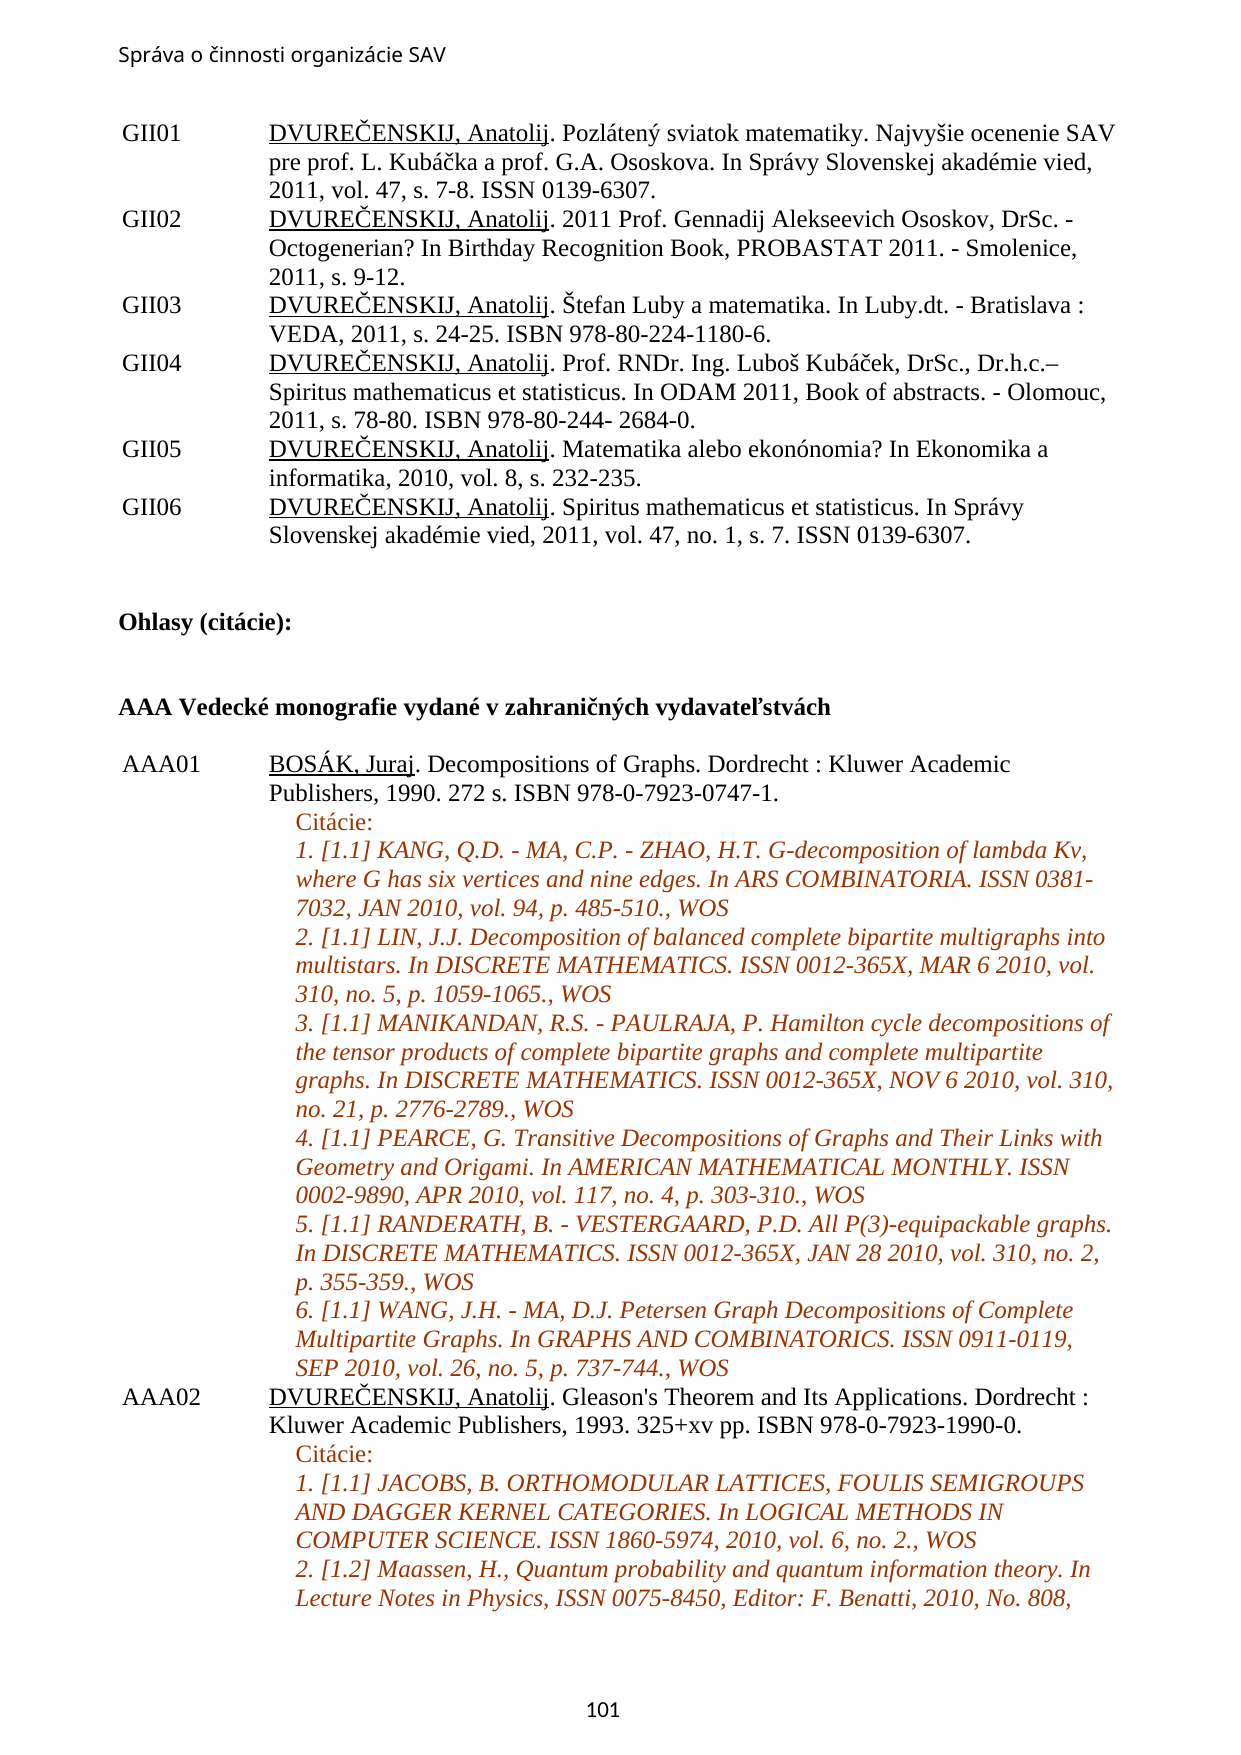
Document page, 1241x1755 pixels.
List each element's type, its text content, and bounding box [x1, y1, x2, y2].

text Citácie: [295, 1439, 1122, 1468]
text Ohlasy (citácie): [118, 549, 1122, 692]
table_cell GII06 [122, 492, 269, 549]
table_cell DVUREČENSKIJ, Anatolij. Prof. RNDr. Ing. Luboš Kubáček, DrSc., Dr.h.c.– Spiritus mathematicus et statisticus. In ODAM 2011, Book of abstracts. - Olomouc, 2011, s. 78-80. ISBN 978-80-244- 2684-0. [269, 348, 1122, 434]
text 5. [1.1] RANDERATH, B. - VESTERGAARD, P.D. All P(3)-equipackable graphs. In DISCRETE MATHEMATICS. ISSN 0012-365X, JAN 28 2010, vol. 310, no. 2, p. 355-359., WOS [295, 1209, 1122, 1295]
table_cell DVUREČENSKIJ, Anatolij. Matematika alebo ekonónomia? In Ekonomika a informatika, 2010, vol. 8, s. 232-235. [269, 434, 1122, 492]
table_header AAA02 [122, 1382, 269, 1439]
text 4. [1.1] PEARCE, G. Transitive Decompositions of Graphs and Their Links with Geometry and Origami. In AMERICAN MATHEMATICAL MONTHLY. ISSN 0002-9890, APR 2010, vol. 117, no. 4, p. 303-310., WOS [295, 1123, 1122, 1209]
text Citácie: [295, 807, 1122, 835]
table_header GII01 [122, 118, 269, 204]
text 1. [1.1] KANG, Q.D. - MA, C.P. - ZHAO, H.T. G-decomposition of lambda Kv, where G has six vertices and nine edges. In ARS COMBINATORIA. ISSN 0381-7032, JAN 2010, vol. 94, p. 485-510., WOS [295, 835, 1122, 922]
table_header DVUREČENSKIJ, Anatolij. Pozlátený sviatok matematiky. Najvyšie ocenenie SAV pre prof. L. Kubáčka a prof. G.A. Ososkova. In Správy Slovenskej akadémie vied, 2011, vol. 47, s. 7-8. ISSN 0139-6307. [269, 118, 1122, 204]
table_header DVUREČENSKIJ, Anatolij. Gleason's Theorem and Its Applications. Dordrecht : Kluwer Academic Publishers, 1993. 325+xv pp. ISBN 978-0-7923-1990-0. [269, 1382, 1122, 1439]
text AAA Vedecké monografie vydané v zahraničných vydavateľstvách [118, 692, 1122, 749]
table_cell GII03 [122, 291, 269, 348]
text 3. [1.1] MANIKANDAN, R.S. - PAULRAJA, P. Hamilton cycle decompositions of the tensor products of complete bipartite graphs and complete multipartite graphs. In DISCRETE MATHEMATICS. ISSN 0012-365X, NOV 6 2010, vol. 310, no. 21, p. 2776-2789., WOS [295, 1008, 1122, 1123]
table_cell DVUREČENSKIJ, Anatolij. 2011 Prof. Gennadij Alekseevich Ososkov, DrSc. - Octogenerian? In Birthday Recognition Book, PROBASTAT 2011. - Smolenice, 2011, s. 9-12. [269, 204, 1122, 291]
text 2. [1.2] Maassen, H., Quantum probability and quantum information theory. In Lecture Notes in Physics, ISSN 0075-8450, Editor: F. Benatti, 2010, No. 808, [295, 1554, 1122, 1612]
text 6. [1.1] WANG, J.H. - MA, D.J. Petersen Graph Decompositions of Complete Multipartite Graphs. In GRAPHS AND COMBINATORICS. ISSN 0911-0119, SEP 2010, vol. 26, no. 5, p. 737-744., WOS [295, 1295, 1122, 1382]
text 1. [1.1] JACOBS, B. ORTHOMODULAR LATTICES, FOULIS SEMIGROUPS AND DAGGER KERNEL CATEGORIES. In LOGICAL METHODS IN COMPUTER SCIENCE. ISSN 1860-5974, 2010, vol. 6, no. 2., WOS [295, 1468, 1122, 1554]
table_cell GII04 [122, 348, 269, 434]
table_header BOSÁK, Juraj. Decompositions of Graphs. Dordrecht : Kluwer Academic Publishers, 1990. 272 s. ISBN 978-0-7923-0747-1. [269, 749, 1122, 807]
table_header AAA01 [122, 749, 269, 807]
text 2. [1.1] LIN, J.J. Decomposition of balanced complete bipartite multigraphs into multistars. In DISCRETE MATHEMATICS. ISSN 0012-365X, MAR 6 2010, vol. 310, no. 5, p. 1059-1065., WOS [295, 922, 1122, 1008]
table_cell DVUREČENSKIJ, Anatolij. Štefan Luby a matematika. In Luby.dt. - Bratislava : VEDA, 2011, s. 24-25. ISBN 978-80-224-1180-6. [269, 291, 1122, 348]
table_cell GII05 [122, 434, 269, 492]
table_cell GII02 [122, 204, 269, 291]
table_cell DVUREČENSKIJ, Anatolij. Spiritus mathematicus et statisticus. In Správy Slovenskej akadémie vied, 2011, vol. 47, no. 1, s. 7. ISSN 0139-6307. [269, 492, 1122, 549]
